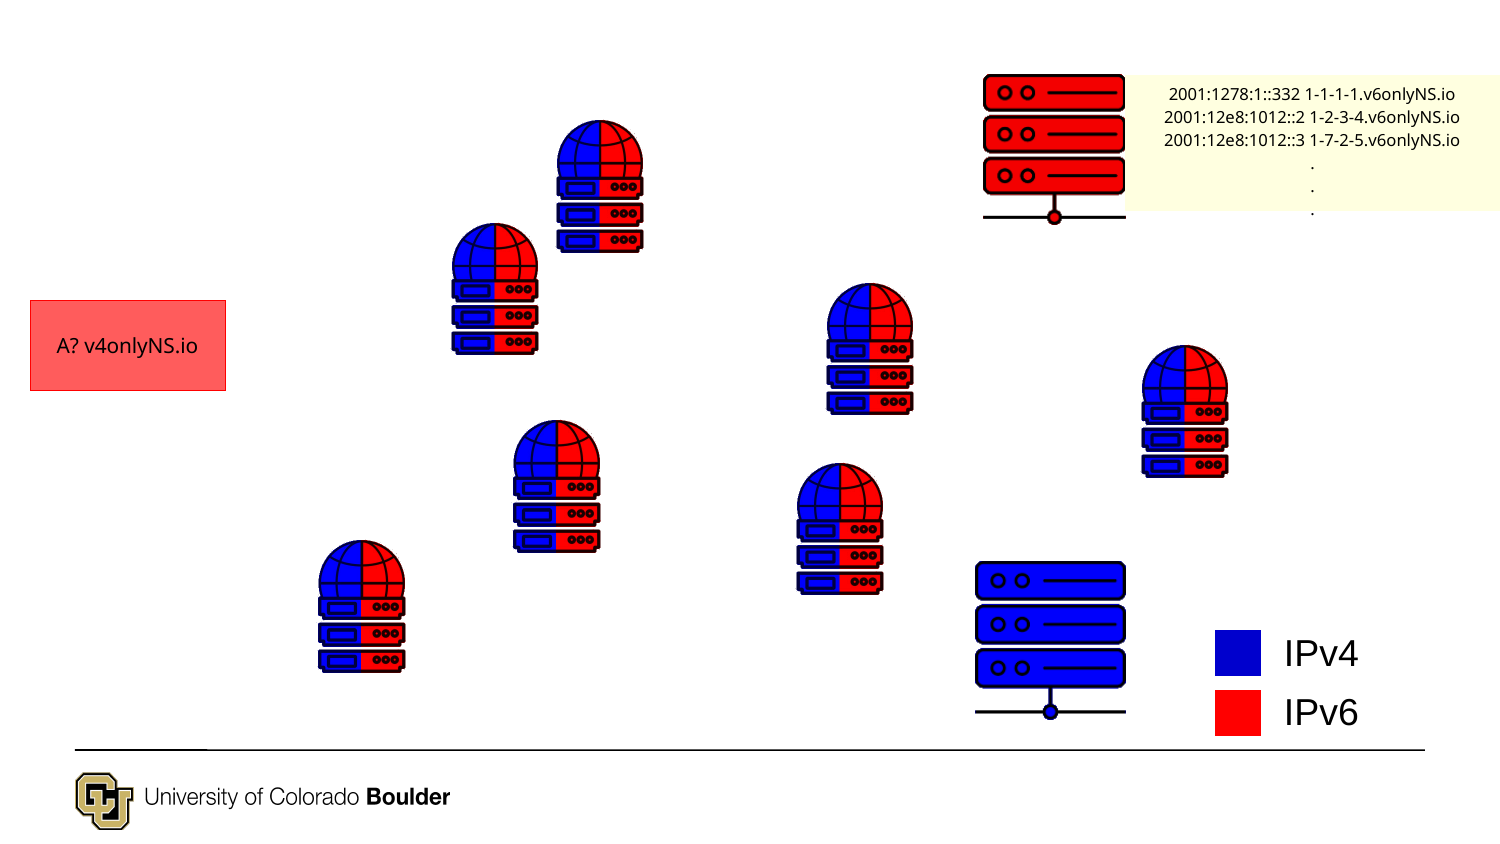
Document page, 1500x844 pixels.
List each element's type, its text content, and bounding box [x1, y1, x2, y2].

text_box IPv4 [1269, 625, 1465, 682]
picture [975, 561, 1126, 721]
picture [316, 539, 406, 673]
picture [983, 74, 1126, 226]
text_box [1215, 630, 1261, 676]
text_box 2001:1278:1::332 1-1-1-1.v6onlyNS.io 2001:12e8:1012::2 1-2-3-4.v6onlyNS.io 2001:12e8:1012::3 1-7-2-5.v6onlyNS.io . . . [1125, 75, 1500, 211]
picture [555, 119, 644, 253]
picture [795, 462, 884, 595]
picture [1140, 344, 1229, 478]
text_box IPv6 [1269, 684, 1465, 741]
text_box A? v4onlyNS.io [30, 300, 226, 391]
text_box [1215, 690, 1261, 736]
picture [450, 222, 539, 355]
picture [511, 419, 601, 553]
picture [75, 772, 450, 830]
picture [825, 282, 914, 415]
